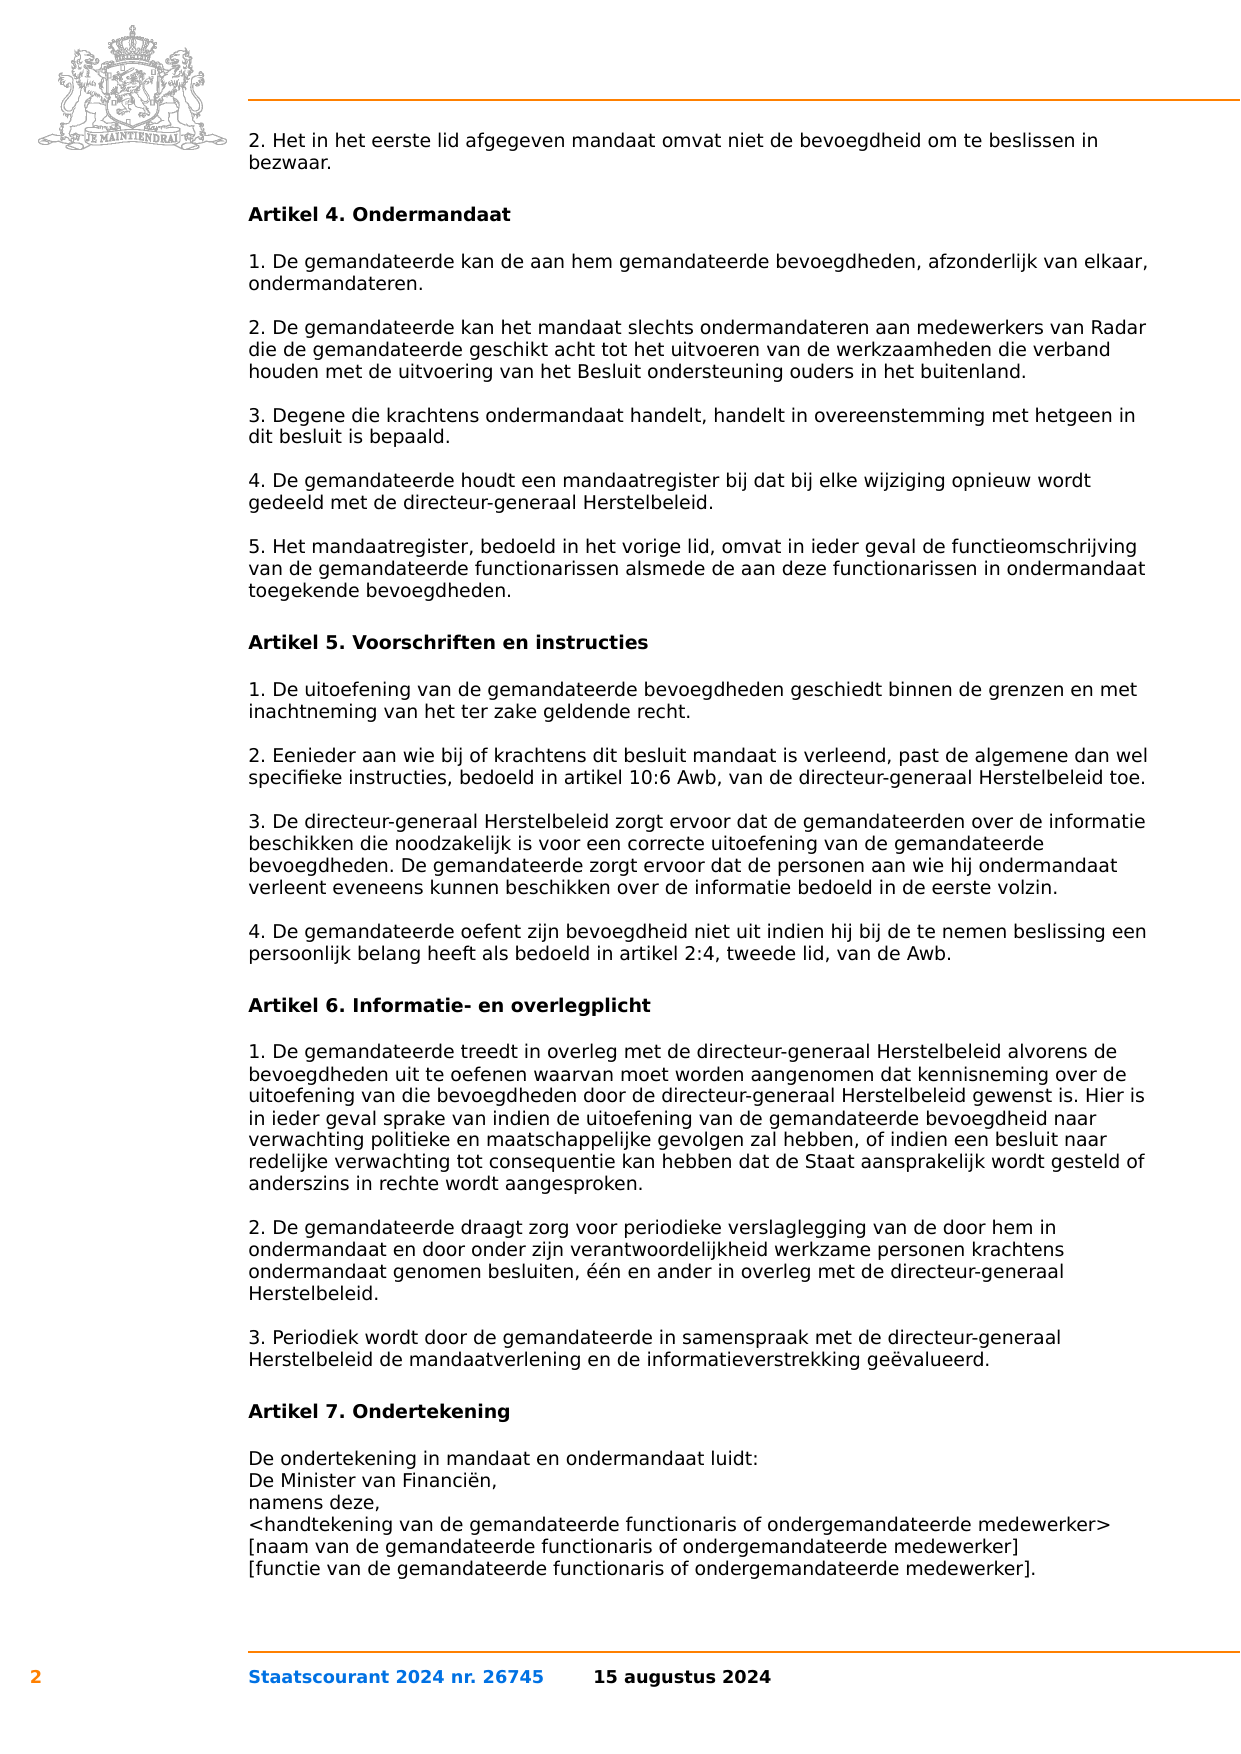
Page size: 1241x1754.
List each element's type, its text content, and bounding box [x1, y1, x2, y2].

text 1. De gemandateerde kan de aan hem gemandateerde bevoegdheden, afzonderlijk van elkaar, ondermandateren. [248, 251, 1163, 295]
text namens deze, [248, 1492, 1163, 1514]
text 2. Het in het eerste lid afgegeven mandaat omvat niet de bevoegdheid om te beslissen in bezwaar. [248, 130, 1163, 174]
text 2. De gemandateerde kan het mandaat slechts ondermandateren aan medewerkers van Radar die de gemandateerde geschikt acht tot het uitvoeren van de werkzaamheden die verband houden met de uitvoering van het Besluit ondersteuning ouders in het buitenland. [248, 317, 1163, 383]
text 3. De directeur-generaal Herstelbeleid zorgt ervoor dat de gemandateerden over de informatie beschikken die noodzakelijk is voor een correcte uitoefening van de gemandateerde bevoegdheden. De gemandateerde zorgt ervoor dat de personen aan wie hij ondermandaat verleent eveneens kunnen beschikken over de informatie bedoeld in de eerste volzin. [248, 811, 1163, 899]
text <handtekening van de gemandateerde functionaris of ondergemandateerde medewerker> [248, 1514, 1163, 1536]
text 1. De uitoefening van de gemandateerde bevoegdheden geschiedt binnen de grenzen en met inachtneming van het ter zake geldende recht. [248, 679, 1163, 723]
subtitle Artikel 5. Voorschriften en instructies [248, 632, 1163, 654]
text 1. De gemandateerde treedt in overleg met de directeur-generaal Herstelbeleid alvorens de bevoegdheden uit te oefenen waarvan moet worden aangenomen dat kennisneming over de uitoefening van die bevoegdheden door de directeur-generaal Herstelbeleid gewenst is. Hier is in ieder geval sprake van indien de uitoefening van de gemandateerde bevoegdheid naar verwachting politieke en maatschappelijke gevolgen zal hebben, of indien een besluit naar redelijke verwachting tot consequentie kan hebben dat de Staat aansprakelijk wordt gesteld of anderszins in rechte wordt aangesproken. [248, 1041, 1163, 1195]
subtitle Artikel 6. Informatie- en overlegplicht [248, 994, 1163, 1016]
text De Minister van Financiën, [248, 1470, 1163, 1492]
picture [38, 25, 227, 150]
subtitle Artikel 4. Ondermandaat [248, 204, 1163, 226]
text 3. Degene die krachtens ondermandaat handelt, handelt in overeenstemming met hetgeen in dit besluit is bepaald. [248, 404, 1163, 448]
text 4. De gemandateerde oefent zijn bevoegdheid niet uit indien hij bij de te nemen beslissing een persoonlijk belang heeft als bedoeld in artikel 2:4, tweede lid, van de Awb. [248, 921, 1163, 964]
text [functie van de gemandateerde functionaris of ondergemandateerde medewerker]. [248, 1558, 1163, 1580]
text 2. De gemandateerde draagt zorg voor periodieke verslaglegging van de door hem in ondermandaat en door onder zijn verantwoordelijkheid werkzame personen krachtens ondermandaat genomen besluiten, één en ander in overleg met de directeur-generaal Herstelbeleid. [248, 1217, 1163, 1305]
text [naam van de gemandateerde functionaris of ondergemandateerde medewerker] [248, 1536, 1163, 1558]
text De ondertekening in mandaat en ondermandaat luidt: [248, 1448, 1163, 1470]
text 3. Periodiek wordt door de gemandateerde in samenspraak met de directeur-generaal Herstelbeleid de mandaatverlening en de informatieverstrekking geëvalueerd. [248, 1327, 1163, 1371]
text 4. De gemandateerde houdt een mandaatregister bij dat bij elke wijziging opnieuw wordt gedeeld met de directeur-generaal Herstelbeleid. [248, 470, 1163, 514]
text 2. Eenieder aan wie bij of krachtens dit besluit mandaat is verleend, past de algemene dan wel specifieke instructies, bedoeld in artikel 10:6 Awb, van de directeur-generaal Herstelbeleid toe. [248, 745, 1163, 789]
subtitle Artikel 7. Ondertekening [248, 1401, 1163, 1423]
text 5. Het mandaatregister, bedoeld in het vorige lid, omvat in ieder geval de functieomschrijving van de gemandateerde functionarissen alsmede de aan deze functionarissen in ondermandaat toegekende bevoegdheden. [248, 536, 1163, 602]
